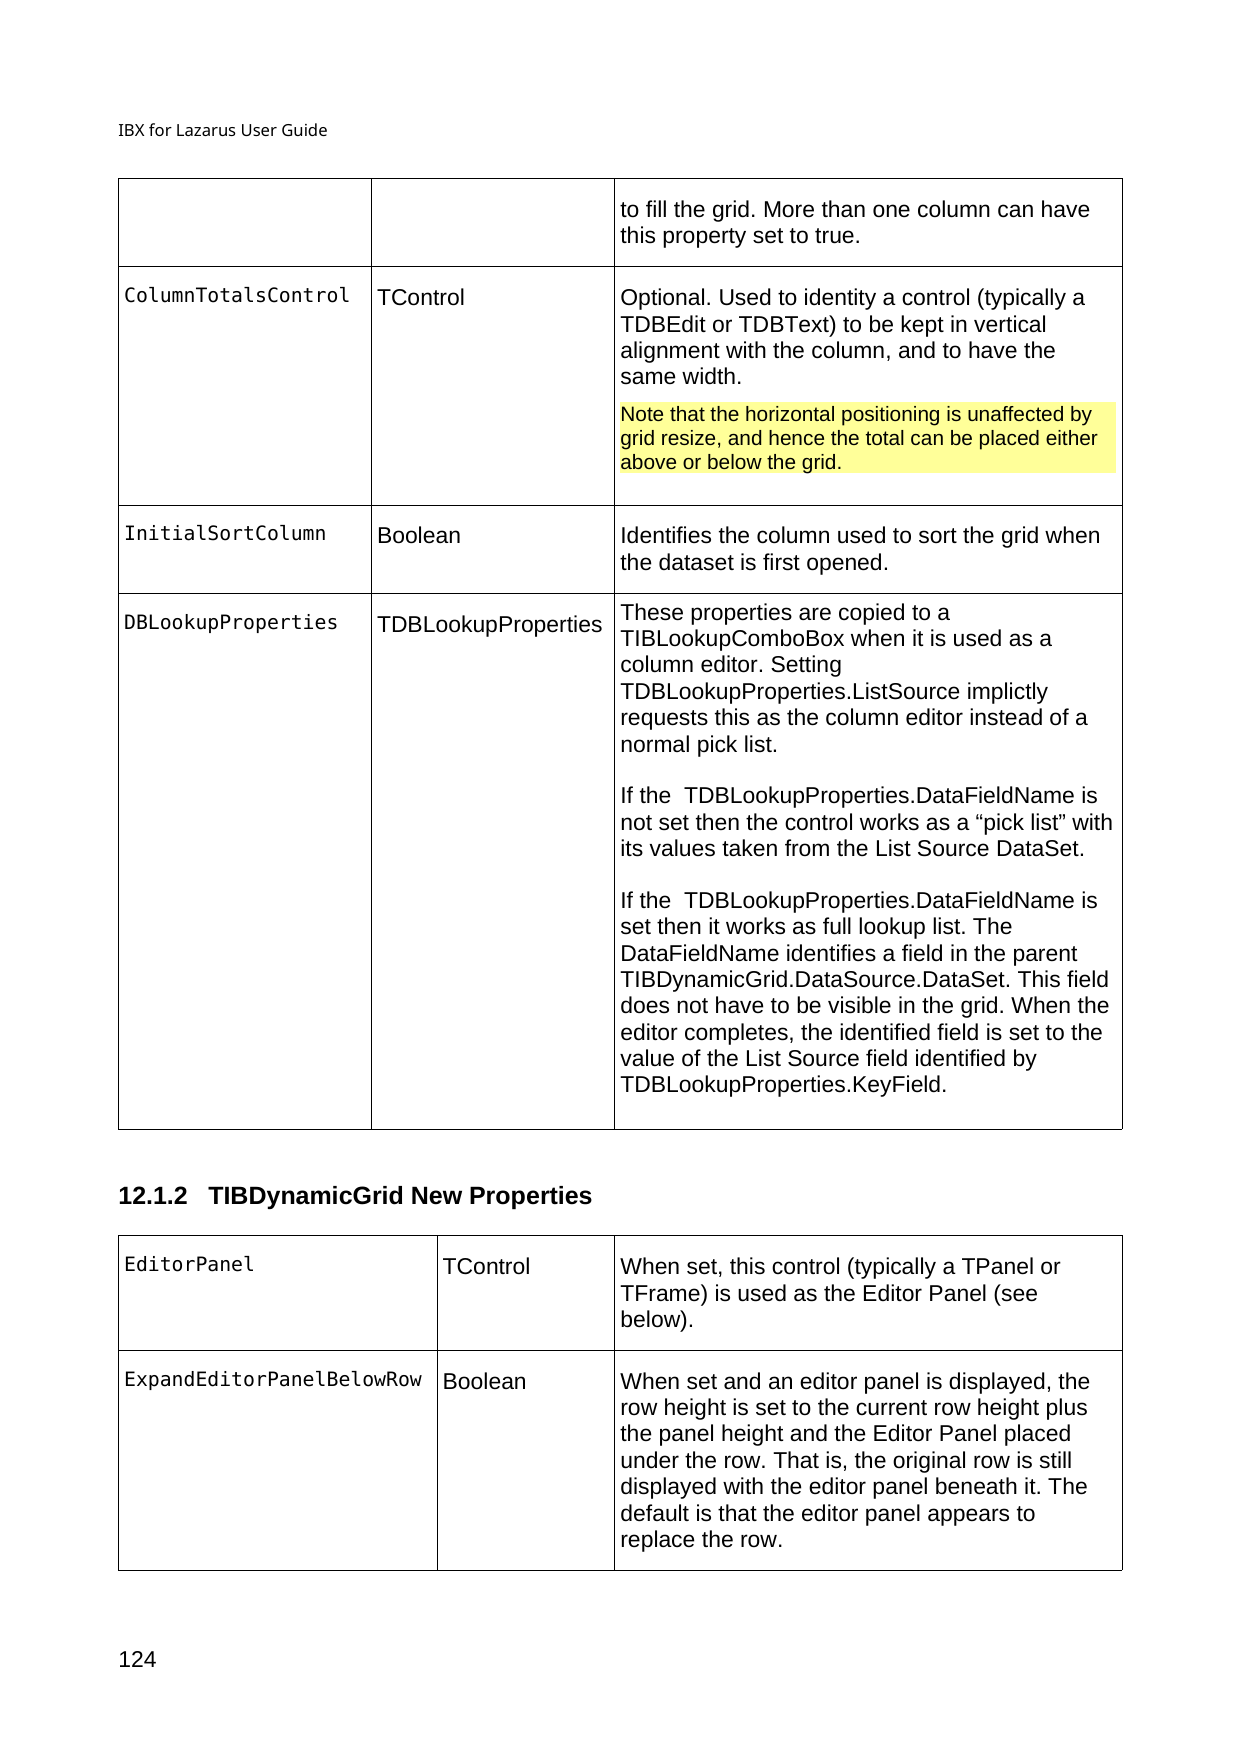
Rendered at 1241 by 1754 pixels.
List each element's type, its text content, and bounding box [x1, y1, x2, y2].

table_cell These properties are copied to a TIBLookupComboBox when it is used as a column editor. Setting TDBLookupProperties.ListSource implictly requests this as the column editor instead of a normal pick list. If the TDBLookupProperties.DataFieldName is not set then the control works as a “pick list” with its values taken from the List Source DataSet. If the TDBLookupProperties.DataFieldName is set then it works as full lookup list. The DataFieldName identifies a field in the parent TIBDynamicGrid.DataSource.DataSet. This field does not have to be visible in the grid. When the editor completes, the identified field is set to the value of the List Source field identified by TDBLookupProperties.KeyField. [615, 594, 1122, 1129]
table_cell Boolean [438, 1351, 614, 1570]
table_header [372, 179, 614, 266]
table_cell InitialSortColumn [119, 506, 371, 593]
table_header TControl [438, 1236, 614, 1350]
table_cell TDBLookupProperties [372, 594, 614, 1129]
table_header EditorPanel [119, 1236, 437, 1350]
table_cell ExpandEditorPanelBelowRow [119, 1351, 437, 1570]
table_header When set, this control (typically a TPanel or TFrame) is used as the Editor Panel (see below). [615, 1236, 1122, 1350]
table_cell TControl [372, 267, 614, 505]
subtitle TIBDynamicGrid New Properties [118, 1181, 1122, 1210]
table_cell ColumnTotalsControl [119, 267, 371, 505]
table_cell Optional. Used to identity a control (typically a TDBEdit or TDBText) to be kept in vertical alignment with the column, and to have the same width. Note that the horizontal positioning is unaffected by grid resize, and hence the total can be placed either above or below the grid. [615, 267, 1122, 505]
table_cell DBLookupProperties [119, 594, 371, 1129]
table_header to fill the grid. More than one column can have this property set to true. [615, 179, 1122, 266]
table_cell When set and an editor panel is displayed, the row height is set to the current row height plus the panel height and the Editor Panel placed under the row. That is, the original row is still displayed with the editor panel beneath it. The default is that the editor panel appears to replace the row. [615, 1351, 1122, 1570]
table_header [119, 179, 371, 266]
table_cell Boolean [372, 506, 614, 593]
table_cell Identifies the column used to sort the grid when the dataset is first opened. [615, 506, 1122, 593]
